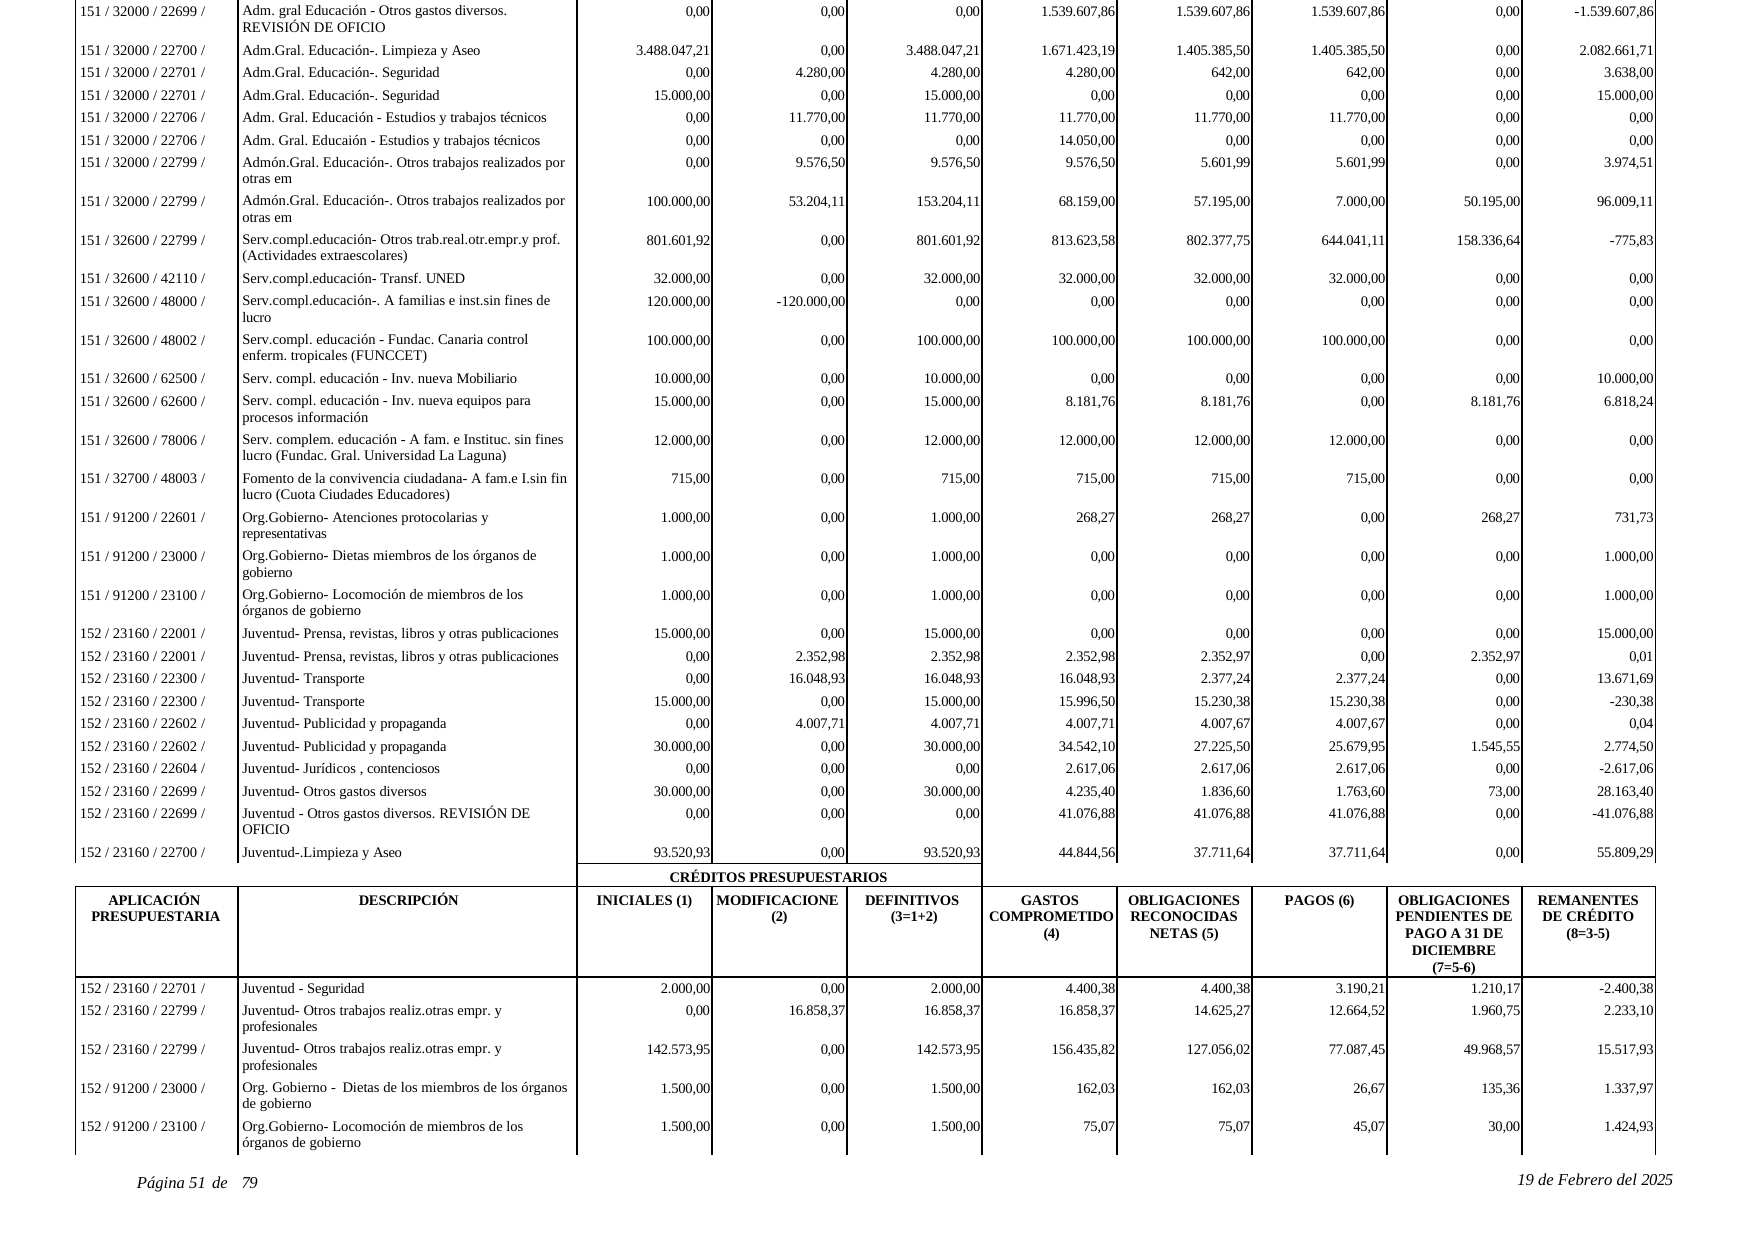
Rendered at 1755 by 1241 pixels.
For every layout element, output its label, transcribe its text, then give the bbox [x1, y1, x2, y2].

table_cell 100.000,00 [848, 329, 981, 367]
table_cell 2.233,10 [1523, 999, 1655, 1038]
table_cell 1.000,00 [848, 584, 981, 622]
table_cell 801.601,92 [848, 229, 981, 267]
table_cell 151 / 91200 / 22601 / [76, 506, 237, 545]
table_cell Juventud- Otros trabajos realiz.otras empr. y profesionales [239, 1038, 576, 1077]
table_cell 0,00 [578, 129, 711, 151]
table_cell 16.858,37 [983, 999, 1116, 1038]
table_cell 2.774,50 [1523, 735, 1655, 757]
table_cell -120.000,00 [713, 290, 846, 329]
table_cell 45,07 [1253, 1116, 1386, 1154]
table_cell 12.000,00 [1253, 429, 1386, 467]
table_cell 644.041,11 [1253, 229, 1386, 267]
table_cell 0,00 [1523, 106, 1655, 129]
table_cell 151 / 32000 / 22799 / [76, 151, 237, 190]
table_header CRÉDITOS PRESUPUESTARIOS [578, 864, 981, 886]
table_cell 152 / 23160 / 22799 / [76, 1038, 237, 1077]
table_cell 162,03 [1118, 1077, 1251, 1116]
table_cell 15.996,50 [983, 690, 1116, 712]
table_cell 2.000,00 [848, 978, 981, 999]
table_cell -1.539.607,86 [1523, 0, 1655, 39]
table_cell 0,00 [713, 690, 846, 712]
table_cell 0,00 [713, 545, 846, 584]
table_cell 0,00 [1388, 290, 1521, 329]
table_cell 268,27 [983, 506, 1116, 545]
table_cell 2.352,98 [983, 645, 1116, 667]
table_cell 151 / 32700 / 48003 / [76, 468, 237, 506]
table_cell 0,00 [1118, 584, 1251, 622]
table_cell 73,00 [1388, 780, 1521, 802]
table_cell INICIALES (1) [578, 887, 711, 976]
table_cell 152 / 23160 / 22300 / [76, 668, 237, 690]
table_cell 15.000,00 [848, 390, 981, 429]
table_header [983, 863, 1655, 886]
table_cell 4.007,71 [983, 713, 1116, 735]
table_cell 0,00 [1523, 429, 1655, 467]
table_cell Adm. gral Educación - Otros gastos diversos. REVISIÓN DE OFICIO [239, 0, 576, 39]
table_cell 0,00 [1523, 468, 1655, 506]
table_cell 15.230,38 [1118, 690, 1251, 712]
table_cell 0,00 [983, 623, 1116, 645]
table_cell Juventud- Publicidad y propaganda [239, 735, 576, 757]
table_cell 0,00 [983, 545, 1116, 584]
table_cell 268,27 [1388, 506, 1521, 545]
table_cell 15.230,38 [1253, 690, 1386, 712]
table_cell 49.968,57 [1388, 1038, 1521, 1077]
table_cell 1.763,60 [1253, 780, 1386, 802]
table_cell Org.Gobierno- Locomoción de miembros de los órganos de gobierno [239, 584, 576, 622]
table_cell 0,00 [1388, 106, 1521, 129]
table_cell 75,07 [1118, 1116, 1251, 1154]
table_cell 0,00 [1523, 268, 1655, 290]
table_cell 1.405.385,50 [1118, 39, 1251, 61]
table_cell 0,00 [1118, 129, 1251, 151]
table_cell DESCRIPCIÓN [239, 887, 576, 976]
table_cell 4.280,00 [713, 61, 846, 84]
table_cell Org.Gobierno- Atenciones protocolarias y representativas [239, 506, 576, 545]
table_cell 715,00 [578, 468, 711, 506]
table_cell 0,00 [713, 229, 846, 267]
table_cell 1.539.607,86 [983, 0, 1116, 39]
table_cell 100.000,00 [578, 190, 711, 229]
table_cell 2.377,24 [1118, 668, 1251, 690]
table_cell 0,00 [578, 999, 711, 1038]
table_cell Juventud- Transporte [239, 690, 576, 712]
table_cell 30.000,00 [578, 780, 711, 802]
table_cell 152 / 23160 / 22602 / [76, 713, 237, 735]
table_cell 1.539.607,86 [1118, 0, 1251, 39]
table_cell 0,00 [713, 978, 846, 999]
table_cell 152 / 23160 / 22701 / [76, 978, 237, 999]
table_cell Adm. Gral. Educación - Estudios y trabajos técnicos [239, 106, 576, 129]
table_cell 0,00 [713, 841, 846, 863]
table_cell 93.520,93 [578, 841, 711, 863]
table_cell 0,00 [983, 290, 1116, 329]
table_cell 0,00 [578, 0, 711, 39]
table_cell 2.352,98 [848, 645, 981, 667]
table_cell 152 / 23160 / 22699 / [76, 780, 237, 802]
table_cell 0,00 [1388, 545, 1521, 584]
table_cell 0,00 [1388, 429, 1521, 467]
table_cell 0,00 [1388, 668, 1521, 690]
table_cell 0,00 [713, 1077, 846, 1116]
table_cell 0,00 [1388, 61, 1521, 84]
table_cell Serv.compl.educación- Otros trab.real.otr.empr.y prof. (Actividades extraescolares) [239, 229, 576, 267]
table_cell 0,00 [1523, 129, 1655, 151]
table_cell 1.000,00 [848, 506, 981, 545]
table_cell Serv. compl. educación - Inv. nueva equipos para procesos información [239, 390, 576, 429]
table_cell 0,00 [713, 39, 846, 61]
table_cell 13.671,69 [1523, 668, 1655, 690]
table_cell 0,00 [1253, 584, 1386, 622]
table_cell 0,00 [848, 0, 981, 39]
table_cell -2.617,06 [1523, 758, 1655, 780]
table_cell 0,00 [1118, 368, 1251, 390]
table_cell 151 / 91200 / 23000 / [76, 545, 237, 584]
table_cell 151 / 32600 / 48000 / [76, 290, 237, 329]
table_cell 0,00 [1253, 290, 1386, 329]
table_cell 0,00 [1253, 368, 1386, 390]
table_cell 9.576,50 [983, 151, 1116, 190]
table_cell 151 / 32000 / 22706 / [76, 129, 237, 151]
table_cell 30.000,00 [848, 735, 981, 757]
table_cell 2.617,06 [983, 758, 1116, 780]
table_cell 0,00 [1253, 390, 1386, 429]
table_cell Juventud-.Limpieza y Aseo [239, 841, 576, 863]
table_cell 152 / 91200 / 23000 / [76, 1077, 237, 1116]
table_cell Juventud- Prensa, revistas, libros y otras publicaciones [239, 623, 576, 645]
table_cell 12.000,00 [983, 429, 1116, 467]
table_cell 1.671.423,19 [983, 39, 1116, 61]
table_cell 120.000,00 [578, 290, 711, 329]
table_cell 1.000,00 [578, 506, 711, 545]
table_cell -2.400,38 [1523, 978, 1655, 999]
table_cell 12.664,52 [1253, 999, 1386, 1038]
table_cell 152 / 23160 / 22604 / [76, 758, 237, 780]
table_cell 156.435,82 [983, 1038, 1116, 1077]
table_cell 41.076,88 [983, 803, 1116, 841]
table_cell 1.539.607,86 [1253, 0, 1386, 39]
table_cell 3.488.047,21 [848, 39, 981, 61]
table_cell 75,07 [983, 1116, 1116, 1154]
table_cell 57.195,00 [1118, 190, 1251, 229]
table_cell 1.500,00 [848, 1116, 981, 1154]
table_cell GASTOS COMPROMETIDO (4) [983, 887, 1116, 976]
table_cell 96.009,11 [1523, 190, 1655, 229]
table_cell 153.204,11 [848, 190, 981, 229]
table_cell 0,00 [713, 0, 846, 39]
table_cell 15.000,00 [848, 623, 981, 645]
table_cell 7.000,00 [1253, 190, 1386, 229]
table_cell OBLIGACIONES PENDIENTES DE PAGO A 31 DE DICIEMBRE (7=5-6) [1388, 887, 1521, 976]
table_cell 4.007,71 [713, 713, 846, 735]
table_cell 151 / 32000 / 22700 / [76, 39, 237, 61]
table_cell 8.181,76 [983, 390, 1116, 429]
table_cell 0,00 [713, 758, 846, 780]
table_cell 0,00 [1118, 290, 1251, 329]
table_cell 1.337,97 [1523, 1077, 1655, 1116]
table_cell 642,00 [1253, 61, 1386, 84]
table_cell 100.000,00 [1253, 329, 1386, 367]
table_cell 15.000,00 [578, 623, 711, 645]
table_cell 0,00 [1388, 368, 1521, 390]
table_cell 0,00 [983, 368, 1116, 390]
table_cell 801.601,92 [578, 229, 711, 267]
table_cell 11.770,00 [848, 106, 981, 129]
table_cell Adm.Gral. Educación-. Seguridad [239, 61, 576, 84]
table_cell 1.000,00 [1523, 545, 1655, 584]
table_cell Juventud- Prensa, revistas, libros y otras publicaciones [239, 645, 576, 667]
table_cell 8.181,76 [1118, 390, 1251, 429]
table_cell REMANENTES DE CRÉDITO (8=3-5) [1523, 887, 1655, 976]
table_cell 1.000,00 [578, 584, 711, 622]
table_cell 0,00 [1118, 623, 1251, 645]
table_cell 0,00 [1388, 584, 1521, 622]
table_cell 1.836,60 [1118, 780, 1251, 802]
table_cell 11.770,00 [1118, 106, 1251, 129]
table_cell Adm.Gral. Educación-. Limpieza y Aseo [239, 39, 576, 61]
table_cell 1.000,00 [578, 545, 711, 584]
table_cell 0,00 [1388, 758, 1521, 780]
table_cell 34.542,10 [983, 735, 1116, 757]
table_cell 100.000,00 [983, 329, 1116, 367]
table_cell 0,00 [1388, 151, 1521, 190]
table_cell 77.087,45 [1253, 1038, 1386, 1077]
table_cell 0,00 [713, 506, 846, 545]
table_cell DEFINITIVOS (3=1+2) [848, 887, 981, 976]
table_cell 15.000,00 [578, 690, 711, 712]
table_cell 30,00 [1388, 1116, 1521, 1154]
table_cell 5.601,99 [1253, 151, 1386, 190]
table_cell 0,00 [1388, 690, 1521, 712]
table_cell 0,00 [1388, 39, 1521, 61]
table_cell 30.000,00 [848, 780, 981, 802]
table_cell 16.858,37 [848, 999, 981, 1038]
table_cell 0,00 [1388, 129, 1521, 151]
table_cell 1.545,55 [1388, 735, 1521, 757]
table_cell -41.076,88 [1523, 803, 1655, 841]
table_cell 0,00 [578, 803, 711, 841]
table_cell 0,00 [1253, 645, 1386, 667]
table_cell 151 / 32000 / 22701 / [76, 84, 237, 106]
table_cell Serv.compl.educación- Transf. UNED [239, 268, 576, 290]
table_cell 4.235,40 [983, 780, 1116, 802]
table_cell 12.000,00 [578, 429, 711, 467]
table_cell 0,00 [1388, 623, 1521, 645]
table_cell 2.617,06 [1118, 758, 1251, 780]
table_cell 152 / 23160 / 22699 / [76, 803, 237, 841]
table_cell 135,36 [1388, 1077, 1521, 1116]
table_cell 14.050,00 [983, 129, 1116, 151]
table_cell 16.048,93 [713, 668, 846, 690]
table_cell 151 / 32600 / 22799 / [76, 229, 237, 267]
table_cell 15.000,00 [848, 84, 981, 106]
table_cell 813.623,58 [983, 229, 1116, 267]
table_cell 15.517,93 [1523, 1038, 1655, 1077]
table_cell 8.181,76 [1388, 390, 1521, 429]
table_cell 4.280,00 [983, 61, 1116, 84]
table_cell 11.770,00 [1253, 106, 1386, 129]
table_cell 0,00 [713, 429, 846, 467]
table_cell Serv.compl. educación - Fundac. Canaria control enferm. tropicales (FUNCCET) [239, 329, 576, 367]
table_cell 5.601,99 [1118, 151, 1251, 190]
table_cell MODIFICACIONE (2) [713, 887, 846, 976]
table_cell 151 / 32600 / 48002 / [76, 329, 237, 367]
table_cell 15.000,00 [1523, 623, 1655, 645]
table_cell 0,00 [1253, 84, 1386, 106]
table_cell 27.225,50 [1118, 735, 1251, 757]
table_cell 0,00 [848, 803, 981, 841]
table_cell 152 / 23160 / 22700 / [76, 841, 237, 863]
table_cell 3.488.047,21 [578, 39, 711, 61]
table_cell 15.000,00 [578, 84, 711, 106]
table_cell 152 / 23160 / 22001 / [76, 623, 237, 645]
table_cell PAGOS (6) [1253, 887, 1386, 976]
table_cell 0,00 [1118, 545, 1251, 584]
table_cell 37.711,64 [1253, 841, 1386, 863]
table_cell 158.336,64 [1388, 229, 1521, 267]
table_cell 0,00 [713, 735, 846, 757]
table_cell 0,00 [1523, 290, 1655, 329]
table_cell 41.076,88 [1118, 803, 1251, 841]
table_cell 0,00 [1253, 129, 1386, 151]
table_cell 11.770,00 [983, 106, 1116, 129]
table_cell Juventud - Otros gastos diversos. REVISIÓN DE OFICIO [239, 803, 576, 841]
table_cell 151 / 32000 / 22699 / [76, 0, 237, 39]
table_cell 25.679,95 [1253, 735, 1386, 757]
table_cell 3.190,21 [1253, 978, 1386, 999]
table_cell 4.280,00 [848, 61, 981, 84]
table_cell Juventud- Jurídicos , contenciosos [239, 758, 576, 780]
table_cell Org.Gobierno- Dietas miembros de los órganos de gobierno [239, 545, 576, 584]
table_cell 0,00 [1388, 803, 1521, 841]
table_cell 642,00 [1118, 61, 1251, 84]
table_cell 12.000,00 [848, 429, 981, 467]
table_cell Juventud- Transporte [239, 668, 576, 690]
table_cell 53.204,11 [713, 190, 846, 229]
table_cell Org.Gobierno- Locomoción de miembros de los órganos de gobierno [239, 1116, 576, 1154]
table_cell 151 / 32600 / 62600 / [76, 390, 237, 429]
table_cell 0,00 [713, 84, 846, 106]
table_cell 0,00 [713, 468, 846, 506]
table_cell 12.000,00 [1118, 429, 1251, 467]
table_cell 0,00 [578, 758, 711, 780]
table_cell 2.377,24 [1253, 668, 1386, 690]
table_cell 1.210,17 [1388, 978, 1521, 999]
table_cell -230,38 [1523, 690, 1655, 712]
table_cell 11.770,00 [713, 106, 846, 129]
table_cell 127.056,02 [1118, 1038, 1251, 1077]
table_cell 0,00 [713, 329, 846, 367]
table_cell 0,00 [578, 713, 711, 735]
table_cell 151 / 32600 / 42110 / [76, 268, 237, 290]
table_cell OBLIGACIONES RECONOCIDAS NETAS (5) [1118, 887, 1251, 976]
table_cell Juventud - Seguridad [239, 978, 576, 999]
table_cell 30.000,00 [578, 735, 711, 757]
table_cell 151 / 32000 / 22701 / [76, 61, 237, 84]
table_cell 32.000,00 [578, 268, 711, 290]
table_cell 0,00 [1253, 623, 1386, 645]
table_cell 26,67 [1253, 1077, 1386, 1116]
table_cell 9.576,50 [848, 151, 981, 190]
table_cell 162,03 [983, 1077, 1116, 1116]
table_cell 2.082.661,71 [1523, 39, 1655, 61]
table_cell 268,27 [1118, 506, 1251, 545]
table_cell 152 / 23160 / 22001 / [76, 645, 237, 667]
table_cell 0,00 [713, 129, 846, 151]
table_cell 2.617,06 [1253, 758, 1386, 780]
table_cell 2.352,97 [1118, 645, 1251, 667]
table_cell 4.007,67 [1253, 713, 1386, 735]
table_cell 1.500,00 [848, 1077, 981, 1116]
table_cell 55.809,29 [1523, 841, 1655, 863]
table_cell 2.352,97 [1388, 645, 1521, 667]
table_cell 32.000,00 [1118, 268, 1251, 290]
table_cell 32.000,00 [1253, 268, 1386, 290]
table_cell 9.576,50 [713, 151, 846, 190]
table_cell 50.195,00 [1388, 190, 1521, 229]
table_cell 16.858,37 [713, 999, 846, 1038]
table_cell 151 / 32000 / 22799 / [76, 190, 237, 229]
table_cell 32.000,00 [848, 268, 981, 290]
table_cell 0,00 [578, 106, 711, 129]
table_cell 0,00 [1388, 84, 1521, 106]
table_cell 32.000,00 [983, 268, 1116, 290]
table_cell 100.000,00 [1118, 329, 1251, 367]
table_cell 802.377,75 [1118, 229, 1251, 267]
table_cell 0,00 [848, 758, 981, 780]
table_cell 151 / 32000 / 22706 / [76, 106, 237, 129]
table_cell Org. Gobierno - Dietas de los miembros de los órganos de gobierno [239, 1077, 576, 1116]
table_cell 142.573,95 [578, 1038, 711, 1077]
table_cell 0,00 [983, 84, 1116, 106]
table_cell 0,00 [1388, 0, 1521, 39]
table_cell 4.400,38 [1118, 978, 1251, 999]
table_cell 44.844,56 [983, 841, 1116, 863]
table_cell 0,00 [578, 61, 711, 84]
table_cell Juventud- Publicidad y propaganda [239, 713, 576, 735]
table_cell Admón.Gral. Educación-. Otros trabajos realizados por otras em [239, 151, 576, 190]
table_cell 1.960,75 [1388, 999, 1521, 1038]
table_cell 715,00 [848, 468, 981, 506]
table_cell 0,01 [1523, 645, 1655, 667]
table_cell Fomento de la convivencia ciudadana- A fam.e I.sin fin lucro (Cuota Ciudades Educadores) [239, 468, 576, 506]
table_cell 10.000,00 [578, 368, 711, 390]
table_cell 14.625,27 [1118, 999, 1251, 1038]
table_cell 93.520,93 [848, 841, 981, 863]
table_cell 151 / 32600 / 78006 / [76, 429, 237, 467]
table_cell 4.007,67 [1118, 713, 1251, 735]
table_cell 0,00 [1388, 329, 1521, 367]
table_cell 10.000,00 [848, 368, 981, 390]
table_cell 3.638,00 [1523, 61, 1655, 84]
table_header [75, 863, 576, 886]
table_cell 0,00 [578, 645, 711, 667]
table_cell 15.000,00 [578, 390, 711, 429]
table_cell 0,00 [848, 290, 981, 329]
table_cell 0,00 [713, 584, 846, 622]
table_cell 16.048,93 [848, 668, 981, 690]
table_cell 0,00 [578, 151, 711, 190]
table_cell 0,00 [713, 803, 846, 841]
table_cell Admón.Gral. Educación-. Otros trabajos realizados por otras em [239, 190, 576, 229]
table_cell Juventud- Otros trabajos realiz.otras empr. y profesionales [239, 999, 576, 1038]
table_cell 0,00 [848, 129, 981, 151]
table_cell 0,00 [713, 1038, 846, 1077]
table_cell 15.000,00 [1523, 84, 1655, 106]
table_cell 28.163,40 [1523, 780, 1655, 802]
table_cell 1.424,93 [1523, 1116, 1655, 1154]
table_cell 1.405.385,50 [1253, 39, 1386, 61]
table_cell Serv. compl. educación - Inv. nueva Mobiliario [239, 368, 576, 390]
table_cell 0,00 [713, 1116, 846, 1154]
table_cell 152 / 23160 / 22300 / [76, 690, 237, 712]
table_cell 0,00 [1388, 841, 1521, 863]
table_cell 0,00 [713, 390, 846, 429]
table_cell 3.974,51 [1523, 151, 1655, 190]
table_cell Adm. Gral. Educaión - Estudios y trabajos técnicos [239, 129, 576, 151]
table_cell 0,00 [1118, 84, 1251, 106]
table_cell 41.076,88 [1253, 803, 1386, 841]
table_cell 6.818,24 [1523, 390, 1655, 429]
table_cell 2.352,98 [713, 645, 846, 667]
table_cell Adm.Gral. Educación-. Seguridad [239, 84, 576, 106]
table_cell Serv. complem. educación - A fam. e Instituc. sin fines lucro (Fundac. Gral. Universidad La Laguna) [239, 429, 576, 467]
table_cell 151 / 32600 / 62500 / [76, 368, 237, 390]
table_cell Serv.compl.educación-. A familias e inst.sin fines de lucro [239, 290, 576, 329]
table_cell 142.573,95 [848, 1038, 981, 1077]
table_cell 731,73 [1523, 506, 1655, 545]
table_cell 0,00 [713, 268, 846, 290]
table_cell 152 / 23160 / 22602 / [76, 735, 237, 757]
table_cell 0,00 [713, 780, 846, 802]
table_cell 0,00 [713, 623, 846, 645]
table_cell 0,00 [578, 668, 711, 690]
table_cell 68.159,00 [983, 190, 1116, 229]
table_cell 151 / 91200 / 23100 / [76, 584, 237, 622]
table_cell 1.500,00 [578, 1116, 711, 1154]
table_cell 2.000,00 [578, 978, 711, 999]
table_cell 715,00 [1118, 468, 1251, 506]
table_cell 715,00 [983, 468, 1116, 506]
table_cell 15.000,00 [848, 690, 981, 712]
table_cell -775,83 [1523, 229, 1655, 267]
table_cell 0,04 [1523, 713, 1655, 735]
table_cell 16.048,93 [983, 668, 1116, 690]
table_cell 715,00 [1253, 468, 1386, 506]
table_cell 0,00 [713, 368, 846, 390]
table_cell 1.000,00 [848, 545, 981, 584]
table_cell 0,00 [983, 584, 1116, 622]
table_cell 152 / 91200 / 23100 / [76, 1116, 237, 1154]
table_cell 0,00 [1388, 268, 1521, 290]
table_cell 1.500,00 [578, 1077, 711, 1116]
table_cell 0,00 [1253, 545, 1386, 584]
table_cell APLICACIÓN PRESUPUESTARIA [76, 887, 237, 976]
table_cell 152 / 23160 / 22799 / [76, 999, 237, 1038]
table_cell 4.400,38 [983, 978, 1116, 999]
table_cell 0,00 [1523, 329, 1655, 367]
table_cell 0,00 [1253, 506, 1386, 545]
table_cell 10.000,00 [1523, 368, 1655, 390]
table_cell 100.000,00 [578, 329, 711, 367]
table_cell 1.000,00 [1523, 584, 1655, 622]
table_cell 4.007,71 [848, 713, 981, 735]
table_cell Juventud- Otros gastos diversos [239, 780, 576, 802]
table_cell 37.711,64 [1118, 841, 1251, 863]
table_cell 0,00 [1388, 468, 1521, 506]
table_cell 0,00 [1388, 713, 1521, 735]
